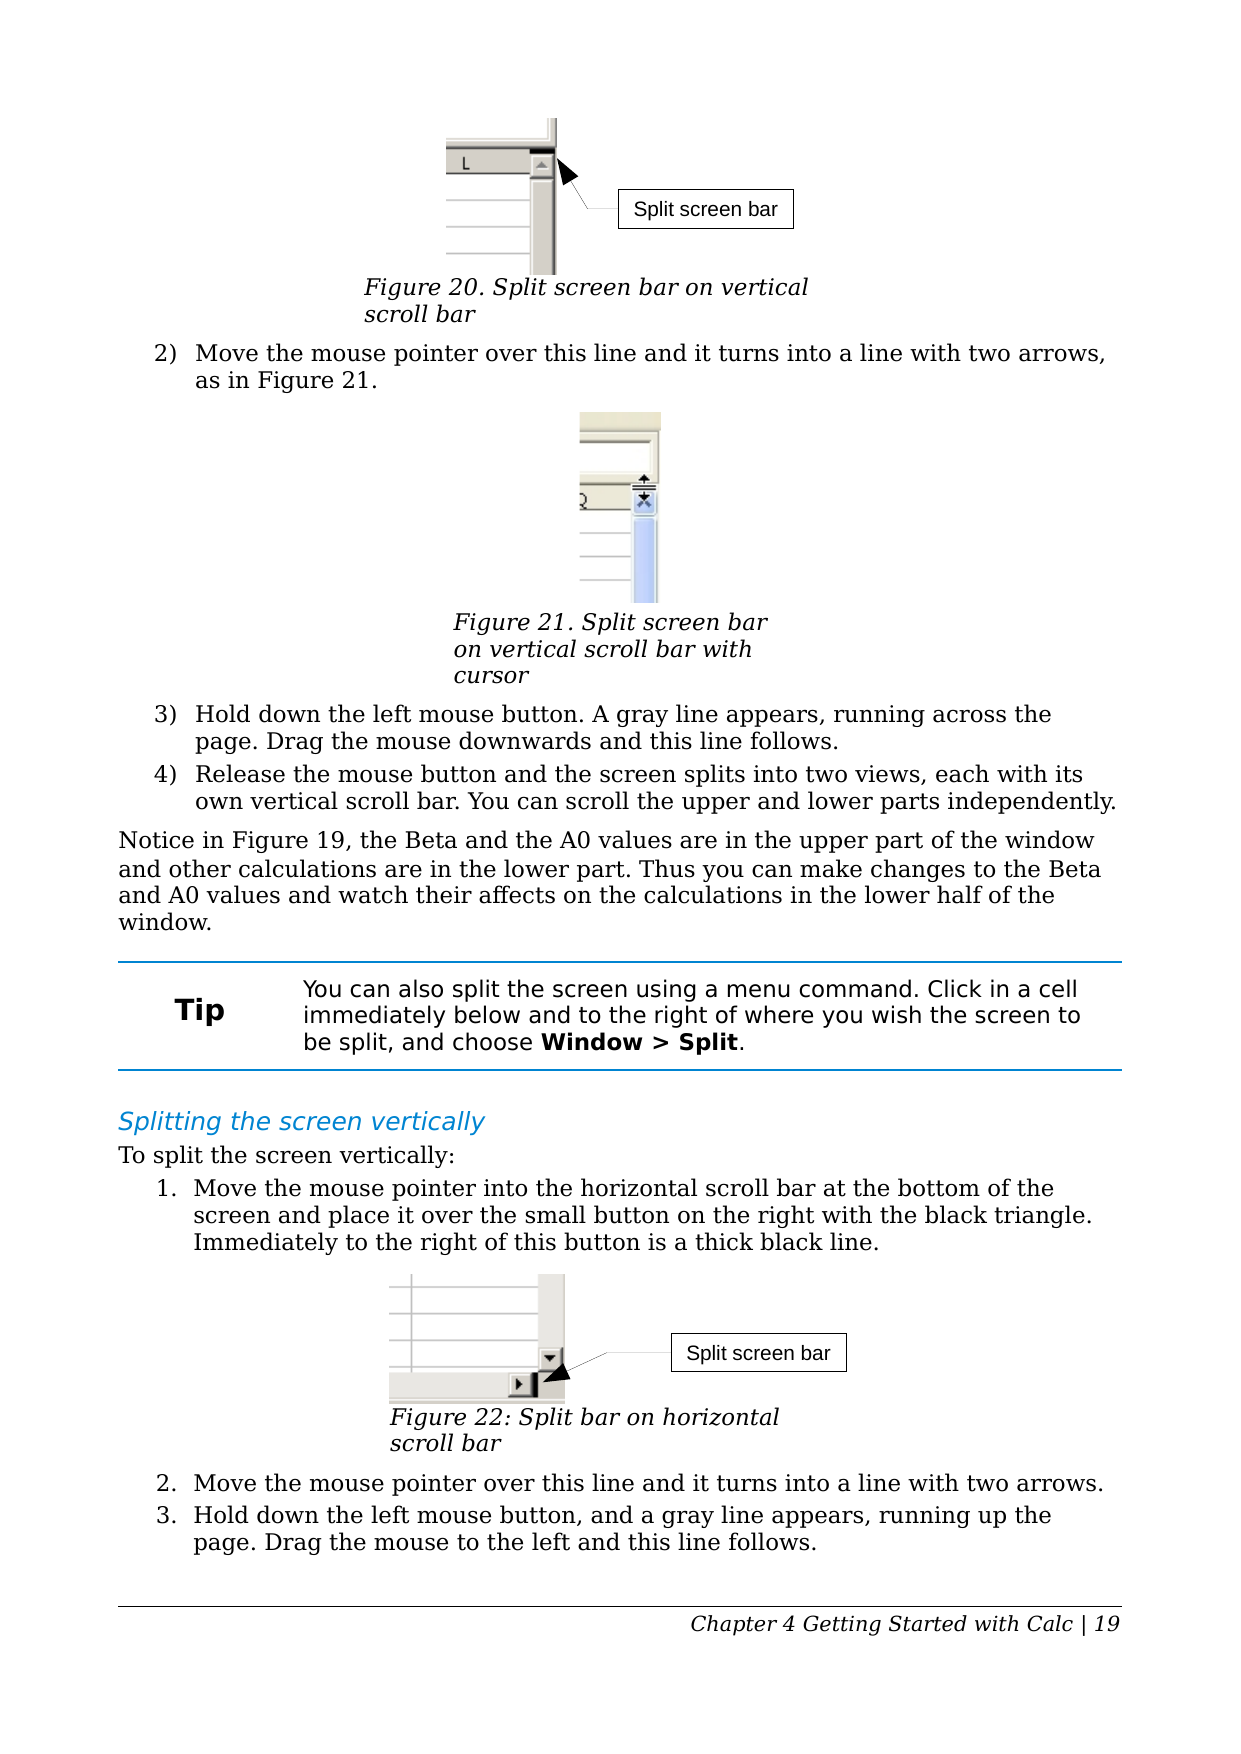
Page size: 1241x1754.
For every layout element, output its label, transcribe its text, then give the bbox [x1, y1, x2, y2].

text Notice in Figure 19, the Beta and the A0 values are in the upper part of the window and other calculations are in the lower part. Thus you can make changes to the Beta and A0 values and watch their affects on the calculations in the lower half of the window. [118, 827, 1122, 936]
table_header You can also split the screen using a menu command. Click in a cell immediately below and to the right of where you wish the screen to be split, and choose Window > Split. [281, 963, 1122, 1069]
list Move the mouse pointer over this line and it turns into a line with two arrows, as in Figure 21. [177, 340, 1122, 393]
table_header Tip [118, 963, 281, 1069]
list Release the mouse button and the screen splits into two views, each with its own vertical scroll bar. You can scroll the upper and lower parts independently. [177, 761, 1122, 814]
list Move the mouse pointer into the horizontal scroll bar at the bottom of the screen and place it over the small button on the right with the black triangle. Immediately to the right of this button is a thick black line. [156, 1176, 1122, 1256]
picture [579, 412, 661, 603]
picture [389, 1274, 565, 1404]
list Hold down the left mouse button. A gray line appears, running across the page. Drag the mouse downwards and this line follows. [177, 702, 1122, 755]
text Figure 21. Split screen bar on vertical scroll bar with cursor [453, 609, 787, 689]
text Figure 22: Split bar on horizontal scroll bar [390, 1404, 850, 1457]
picture [446, 118, 557, 275]
list Move the mouse pointer over this line and it turns into a line with two arrows. [156, 1470, 1122, 1496]
list Hold down the left mouse button, and a gray line appears, running up the page. Drag the mouse to the left and this line follows. [156, 1503, 1122, 1556]
text Figure 20. Split screen bar on vertical scroll bar [364, 274, 876, 328]
subtitle Splitting the screen vertically [118, 1107, 1122, 1136]
list To split the screen vertically: [118, 1142, 1122, 1169]
